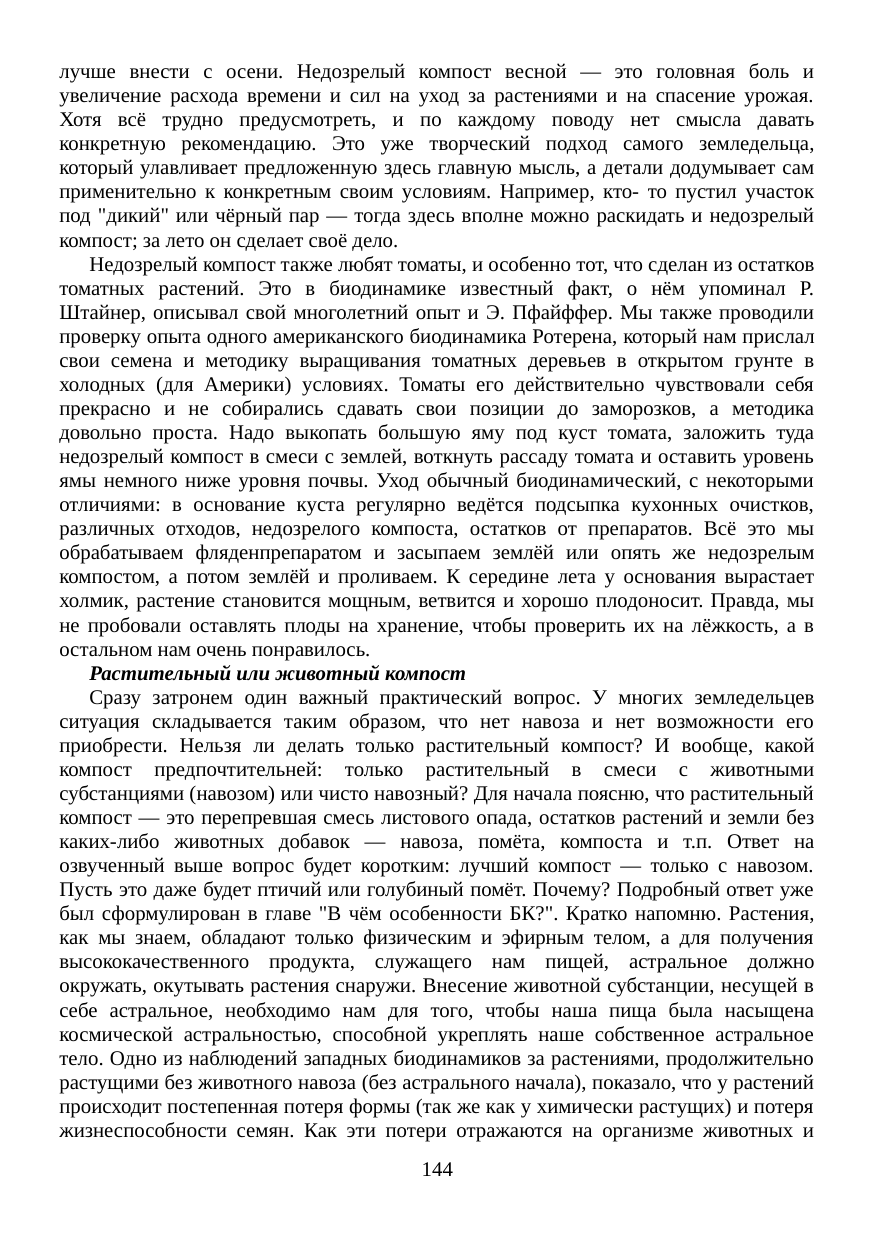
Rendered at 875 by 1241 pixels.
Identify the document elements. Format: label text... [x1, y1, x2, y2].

text Недозрелый компост также любят томаты, и особенно тот, что сделан из остатков томатных растений. Это в биодинамике известный факт, о нём упоминал Р. Штайнер, описывал свой многолетний опыт и Э. Пфайффер. Мы также проводили проверку опыта одного американского биодинамика Ротерена, который нам прислал свои семена и методику выращивания томатных деревьев в открытом грунте в холодных (для Америки) условиях. Томаты его действительно чувствовали себя прекрасно и не собирались сдавать свои позиции до заморозков, а методика довольно проста. Надо выкопать большую яму под куст томата, заложить туда недозрелый компост в смеси с землей, воткнуть рассаду томата и оставить уровень ямы немного ниже уровня почвы. Уход обычный биодинамический, с некоторыми отличиями: в основание куста регулярно ведётся подсыпка кухонных очистков, различных отходов, недозрелого компоста, остатков от препаратов. Всё это мы обрабатываем фляденпрепаратом и засыпаем землёй или опять же недозрелым компостом, а потом землёй и проливаем. К середине лета у основания вырастает холмик, растение становится мощным, ветвится и хорошо плодоносит. Правда, мы не пробовали оставлять плоды на хранение, чтобы проверить их на лёжкость, а в остальном нам очень понравилось. [59, 252, 815, 661]
text Сразу затронем один важный практический вопрос. У многих земледельцев ситуация складывается таким образом, что нет навоза и нет возможности его приобрести. Нельзя ли делать только растительный компост? И вообще, какой компост предпочтительней: только растительный в смеси с животными субстанциями (навозом) или чисто навозный? Для начала поясню, что растительный компост — это перепревшая смесь листового опада, остатков растений и земли без каких-либо животных добавок — навоза, помёта, компоста и т.п. Ответ на озвученный выше вопрос будет коротким: лучший компост — только с навозом. Пусть это даже будет птичий или голубиный помёт. Почему? Подробный ответ уже был сформулирован в главе "В чём особенности БК?". Кратко напомню. Растения, как мы знаем, обладают только физическим и эфирным телом, а для получения высококачественного продукта, служащего нам пищей, астральное должно окружать, окутывать растения снаружи. Внесение животной субстанции, несущей в себе астральное, необходимо нам для того, чтобы наша пища была насыщена космической астральностью, способной укреплять наше собственное астральное тело. Одно из наблюдений западных биодинамиков за растениями, продолжительно растущими без животного навоза (без астрального начала), показало, что у растений происходит постепенная потеря формы (так же как у химически растущих) и потеря жизнеспособности семян. Как эти потери отражаются на организме животных и [59, 685, 815, 1142]
text лучше внести с осени. Недозрелый компост весной — это головная боль и увеличение расхода времени и сил на уход за растениями и на спасение урожая. Хотя всё трудно предусмотреть, и по каждому поводу нет смысла давать конкретную рекомендацию. Это уже творческий подход самого земледельца, который улавливает предложенную здесь главную мысль, а детали додумывает сам применительно к конкретным своим условиям. Например, кто- то пустил участок под "дикий" или чёрный пар — тогда здесь вполне можно раскидать и недозрелый компост; за лето он сделает своё дело. [59, 59, 815, 252]
text Растительный или животный компост [59, 661, 815, 685]
